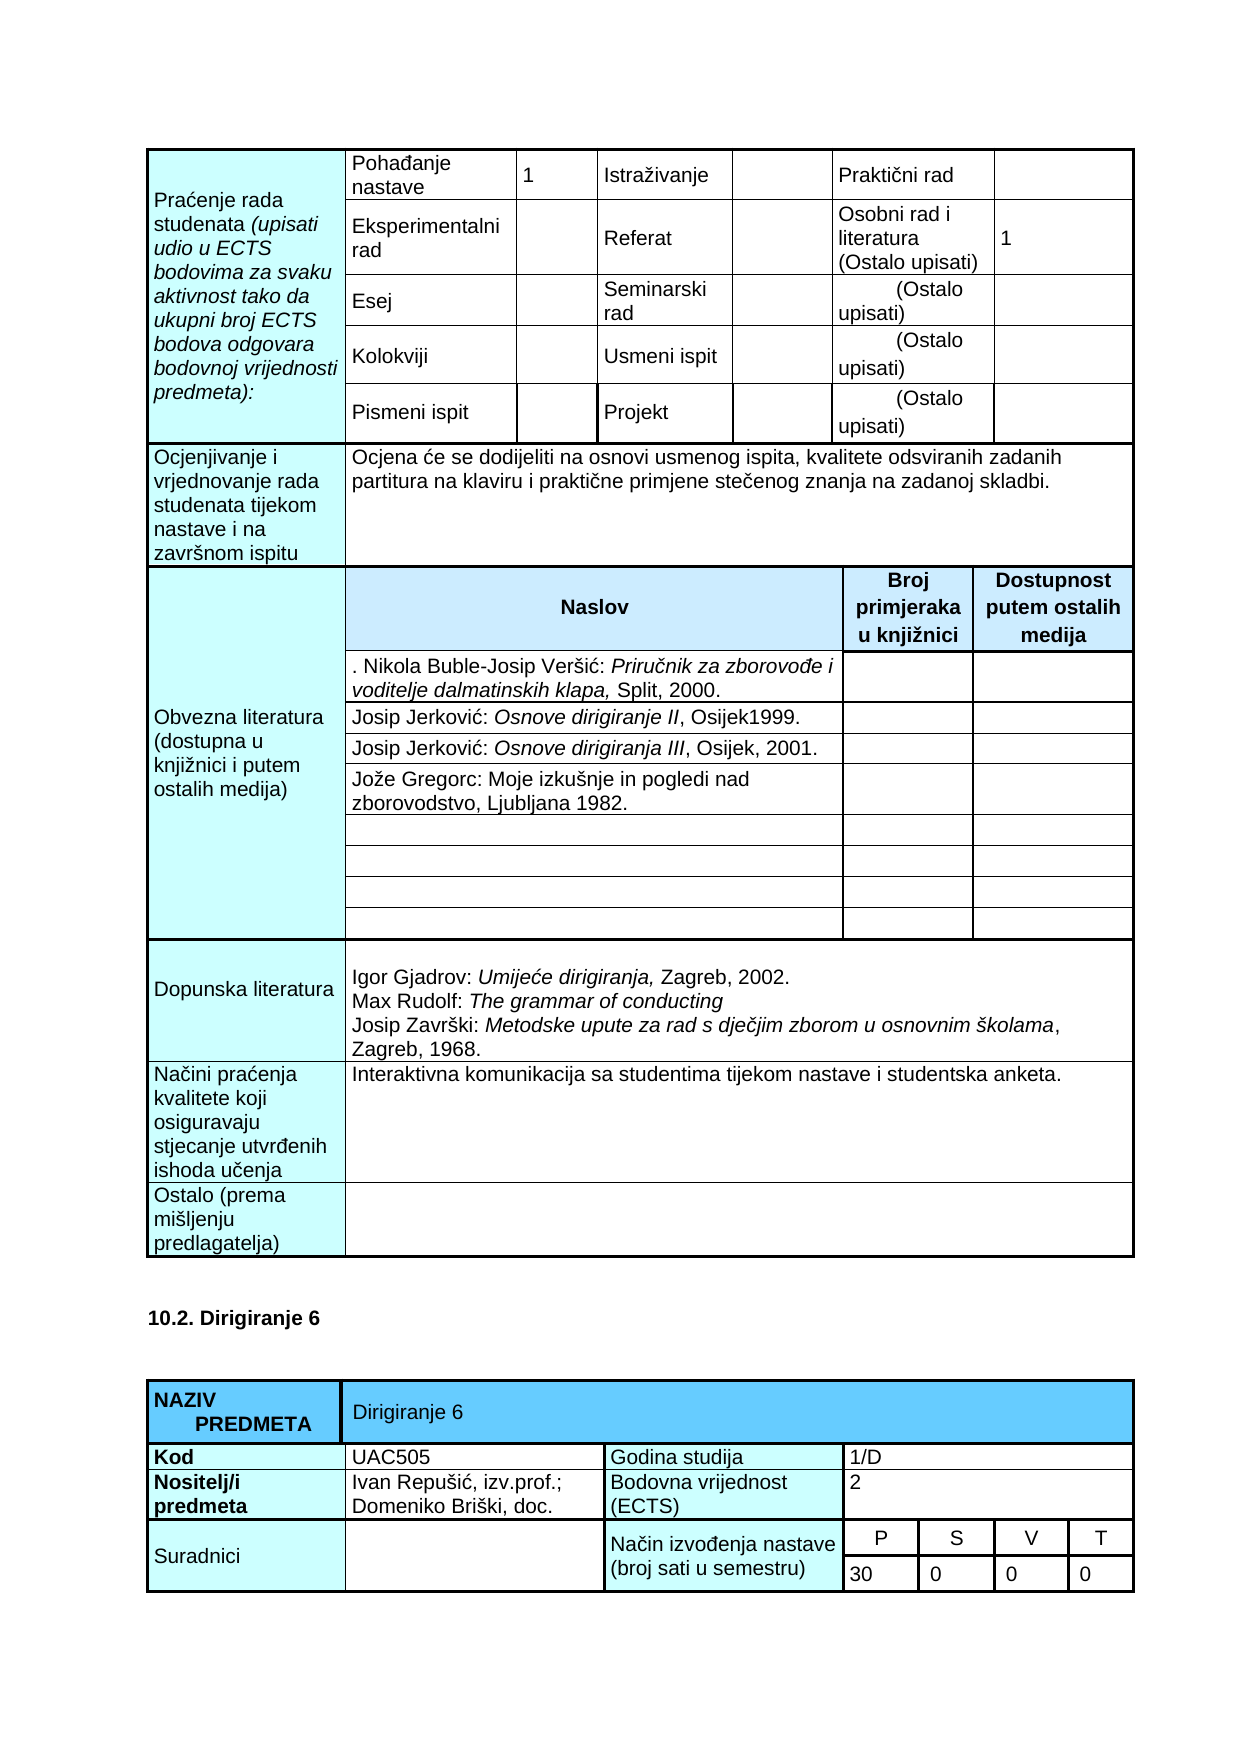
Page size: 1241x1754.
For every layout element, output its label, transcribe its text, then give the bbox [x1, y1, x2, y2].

table_cell Josip Jerković: Osnove dirigiranja III, Osijek, 2001. [346, 734, 842, 763]
table_cell Eksperimentalni rad [346, 200, 516, 274]
table_cell V [996, 1521, 1067, 1554]
table_cell 1 [995, 200, 1132, 274]
table_cell [974, 908, 1132, 938]
table_cell Interaktivna komunikacija sa studentima tijekom nastave i studentska anketa. [346, 1062, 1132, 1182]
table_cell 1/D [845, 1445, 1132, 1469]
table_cell 1 [517, 151, 597, 199]
table_cell Broj primjeraka u knjižnici [844, 568, 972, 650]
table_cell Ostalo (prema mišljenju predlagatelja) [149, 1183, 345, 1255]
table_cell Dopunska literatura [149, 941, 345, 1061]
table_cell Suradnici [149, 1521, 345, 1590]
table_cell [974, 734, 1132, 763]
table_cell [733, 200, 832, 274]
table_cell [518, 384, 596, 442]
table_cell [517, 200, 597, 274]
table_cell P [845, 1521, 917, 1554]
table_cell [844, 908, 972, 938]
table_header NAZIV PREDMETA [149, 1382, 339, 1442]
table_cell (Ostalo upisati) [833, 384, 993, 442]
table_cell 2 [845, 1470, 1132, 1518]
table_cell 0 [1070, 1557, 1132, 1590]
table_cell [844, 653, 972, 701]
table_cell [844, 877, 972, 907]
table_cell Pohađanje nastave [346, 151, 516, 199]
table_cell Referat [598, 200, 732, 274]
table_cell [844, 734, 972, 763]
table_cell Esej [346, 275, 516, 325]
table_cell [733, 326, 832, 383]
table_cell Igor Gjadrov: Umijeće dirigiranja, Zagreb, 2002. Max Rudolf: The grammar of conducting Josip Završki: Metodske upute za rad s dječjim zborom u osnovnim školama, Zagreb, 1968. [346, 941, 1132, 1061]
table_cell Način izvođenja nastave (broj sati u semestru) [606, 1521, 842, 1590]
table_cell S [920, 1521, 993, 1554]
table_cell Pismeni ispit [346, 384, 516, 442]
table_cell [517, 275, 597, 325]
table_cell Praćenje rada studenata (upisati udio u ECTS bodovima za svaku aktivnost tako da ukupni broj ECTS bodova odgovara bodovnoj vrijednosti predmeta): [149, 151, 345, 442]
table_cell [346, 846, 842, 876]
table_cell Načini praćenja kvalitete koji osiguravaju stjecanje utvrđenih ishoda učenja [149, 1062, 345, 1182]
table_cell [974, 764, 1132, 814]
table_header Dirigiranje 6 [343, 1382, 1132, 1442]
table_cell 30 [845, 1557, 917, 1590]
table_cell [995, 151, 1132, 199]
table_cell Projekt [599, 384, 732, 442]
table_cell [346, 877, 842, 907]
table_cell [974, 653, 1132, 701]
table_cell [734, 384, 831, 442]
table_cell Praktični rad [833, 151, 994, 199]
table_cell [844, 703, 972, 732]
table_cell Jože Gregorc: Moje izkušnje in pogledi nad zborovodstvo, Ljubljana 1982. [346, 764, 842, 814]
table_cell [733, 275, 832, 325]
table_cell [346, 815, 842, 845]
table_cell 0 [996, 1557, 1067, 1590]
table_cell [974, 703, 1132, 732]
table_cell . Nikola Buble-Josip Veršić: Priručnik za zborovođe i voditelje dalmatinskih klapa, Split, 2000. [346, 651, 842, 701]
table_cell Godina studija [606, 1445, 842, 1469]
table_cell (Ostalo upisati) [833, 326, 994, 383]
table_cell Ivan Repušić, izv.prof.; Domeniko Briški, doc. [346, 1470, 603, 1518]
table_cell [844, 764, 972, 814]
text 10.2. Dirigiranje 6 [148, 1306, 1093, 1330]
table_cell [995, 275, 1132, 325]
table_cell Ocjena će se dodijeliti na osnovi usmenog ispita, kvalitete odsviranih zadanih partitura na klaviru i praktične primjene stečenog znanja na zadanoj skladbi. [346, 445, 1132, 564]
table_cell [346, 1521, 603, 1590]
table_cell Nositelj/i predmeta [149, 1470, 345, 1518]
table_cell [346, 1183, 1132, 1255]
table_cell Kod [149, 1445, 345, 1469]
table_cell Obvezna literatura (dostupna u knjižnici i putem ostalih medija) [149, 568, 345, 938]
table_cell (Ostalo upisati) [833, 275, 994, 325]
table_cell UAC505 [346, 1445, 603, 1469]
table_cell Osobni rad i literatura (Ostalo upisati) [833, 200, 994, 274]
table_cell [995, 326, 1132, 383]
table_cell [844, 846, 972, 876]
table_cell [995, 384, 1132, 442]
table_cell [346, 908, 842, 938]
table_cell Seminarski rad [598, 275, 732, 325]
table_cell Ocjenjivanje i vrjednovanje rada studenata tijekom nastave i na završnom ispitu [149, 445, 345, 564]
table_cell [517, 326, 597, 383]
table_cell Bodovna vrijednost (ECTS) [606, 1470, 842, 1518]
table_cell Usmeni ispit [598, 326, 732, 383]
table_cell [733, 151, 832, 199]
table_cell [974, 846, 1132, 876]
table_cell 0 [920, 1557, 993, 1590]
table_cell Kolokviji [346, 326, 516, 383]
table_cell Naslov [346, 568, 842, 650]
table_cell T [1070, 1521, 1132, 1554]
table_cell Istraživanje [598, 151, 732, 199]
table_cell [844, 815, 972, 845]
table_cell Josip Jerković: Osnove dirigiranje II, Osijek1999. [346, 703, 842, 732]
table_cell Dostupnost putem ostalih medija [974, 568, 1132, 650]
table_cell [974, 815, 1132, 845]
table_cell [974, 877, 1132, 907]
